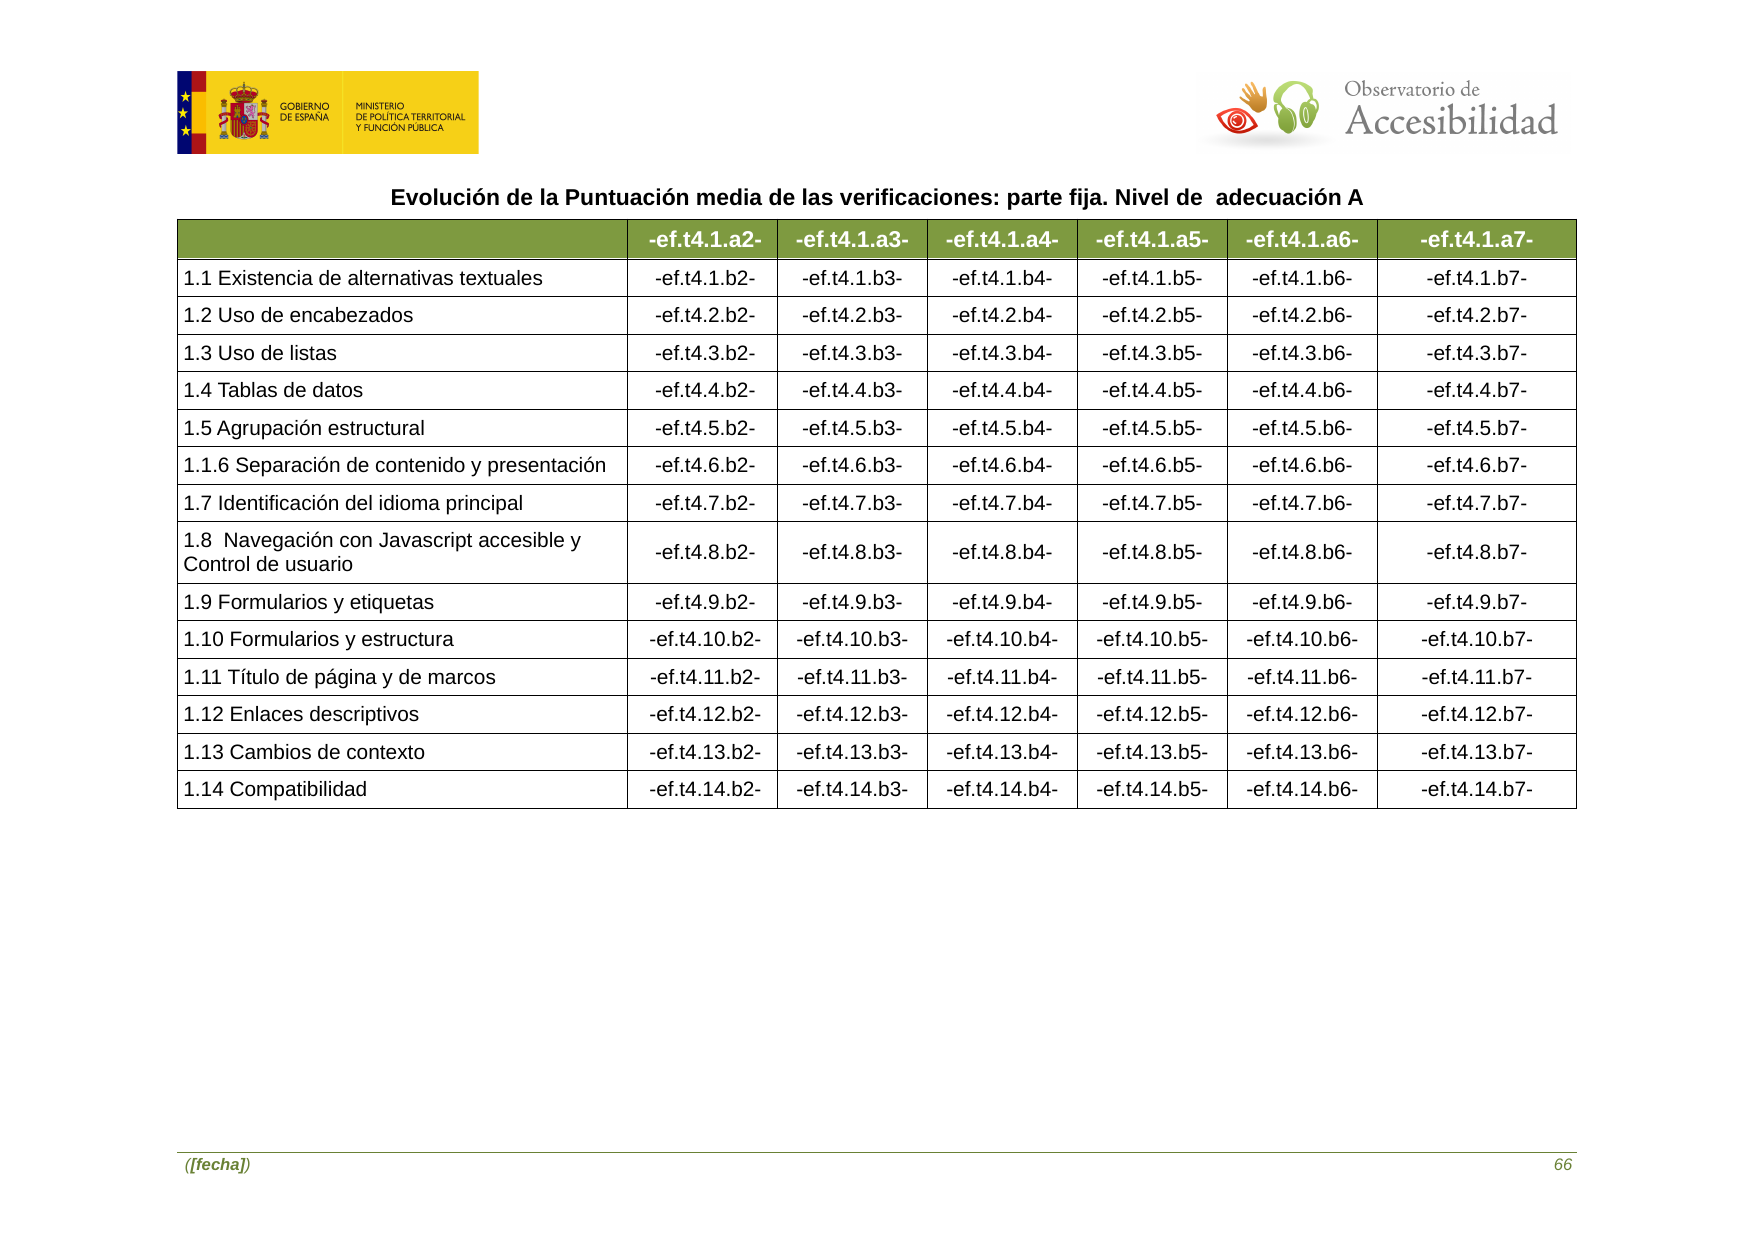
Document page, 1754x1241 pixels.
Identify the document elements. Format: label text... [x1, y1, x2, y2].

table_cell 1.2 Uso de encabezados [178, 297, 627, 333]
table_cell 1.14 Compatibilidad [178, 771, 627, 807]
table_cell -ef.t4.9.b2- [628, 584, 777, 620]
table_cell -ef.t4.3.b4- [928, 335, 1077, 371]
table_cell -ef.t4.8.b3- [778, 522, 927, 582]
table_cell -ef.t4.9.b6- [1228, 584, 1377, 620]
table_cell -ef.t4.8.b7- [1378, 522, 1576, 582]
table_cell -ef.t4.14.b2- [628, 771, 777, 807]
table_cell -ef.t4.1.b2- [628, 260, 777, 296]
table_cell -ef.t4.2.b5- [1078, 297, 1227, 333]
table_cell -ef.t4.9.b7- [1378, 584, 1576, 620]
table_cell -ef.t4.13.b3- [778, 734, 927, 770]
table_cell -ef.t4.1.b3- [778, 260, 927, 296]
table_cell -ef.t4.2.b7- [1378, 297, 1576, 333]
table_cell -ef.t4.9.b3- [778, 584, 927, 620]
table_cell -ef.t4.13.b7- [1378, 734, 1576, 770]
table_cell -ef.t4.4.b5- [1078, 372, 1227, 408]
table_cell -ef.t4.14.b5- [1078, 771, 1227, 807]
table_cell -ef.t4.1.b7- [1378, 260, 1576, 296]
table_cell -ef.t4.5.b5- [1078, 410, 1227, 446]
picture [1196, 72, 1572, 154]
table_cell -ef.t4.12.b6- [1228, 696, 1377, 732]
table_cell -ef.t4.11.b5- [1078, 659, 1227, 695]
table_cell -ef.t4.11.b6- [1228, 659, 1377, 695]
table_cell -ef.t4.4.b7- [1378, 372, 1576, 408]
table_header -ef.t4.1.a3- [778, 220, 927, 258]
table_cell -ef.t4.3.b5- [1078, 335, 1227, 371]
table_cell -ef.t4.14.b4- [928, 771, 1077, 807]
table_cell -ef.t4.7.b4- [928, 485, 1077, 521]
table_cell 1.1 Existencia de alternativas textuales [178, 260, 627, 296]
table_cell -ef.t4.6.b3- [778, 447, 927, 483]
table_cell 1.1.6 Separación de contenido y presentación [178, 447, 627, 483]
table_cell 1.13 Cambios de contexto [178, 734, 627, 770]
picture [177, 71, 479, 154]
table_header -ef.t4.1.a5- [1078, 220, 1227, 258]
table_cell -ef.t4.1.b6- [1228, 260, 1377, 296]
table_cell -ef.t4.4.b3- [778, 372, 927, 408]
table_cell -ef.t4.10.b3- [778, 621, 927, 657]
table_cell -ef.t4.6.b2- [628, 447, 777, 483]
table_cell -ef.t4.10.b5- [1078, 621, 1227, 657]
table_cell -ef.t4.11.b3- [778, 659, 927, 695]
table_cell -ef.t4.8.b6- [1228, 522, 1377, 582]
table_cell -ef.t4.2.b2- [628, 297, 777, 333]
table_cell -ef.t4.10.b4- [928, 621, 1077, 657]
table_cell -ef.t4.1.b5- [1078, 260, 1227, 296]
table_cell -ef.t4.6.b6- [1228, 447, 1377, 483]
table_cell -ef.t4.7.b5- [1078, 485, 1227, 521]
table_cell -ef.t4.3.b6- [1228, 335, 1377, 371]
table_cell -ef.t4.8.b5- [1078, 522, 1227, 582]
table_cell -ef.t4.7.b2- [628, 485, 777, 521]
table_cell 1.8 Navegación con Javascript accesible y Control de usuario [178, 522, 627, 582]
table_cell -ef.t4.12.b7- [1378, 696, 1576, 732]
table_cell 1.12 Enlaces descriptivos [178, 696, 627, 732]
text Evolución de la Puntuación media de las verificaciones: parte fija. Nivel de adecuación A [177, 184, 1577, 211]
table_cell -ef.t4.5.b2- [628, 410, 777, 446]
table_cell -ef.t4.12.b3- [778, 696, 927, 732]
table_header -ef.t4.1.a6- [1228, 220, 1377, 258]
table_cell -ef.t4.6.b7- [1378, 447, 1576, 483]
table_cell -ef.t4.6.b5- [1078, 447, 1227, 483]
table_cell -ef.t4.13.b4- [928, 734, 1077, 770]
table_cell -ef.t4.14.b7- [1378, 771, 1576, 807]
table_cell -ef.t4.4.b4- [928, 372, 1077, 408]
table_cell -ef.t4.3.b3- [778, 335, 927, 371]
table_cell -ef.t4.12.b5- [1078, 696, 1227, 732]
table_cell -ef.t4.6.b4- [928, 447, 1077, 483]
table_cell -ef.t4.1.b4- [928, 260, 1077, 296]
table_cell -ef.t4.13.b5- [1078, 734, 1227, 770]
table_cell -ef.t4.4.b2- [628, 372, 777, 408]
table_cell 1.3 Uso de listas [178, 335, 627, 371]
table_cell -ef.t4.7.b7- [1378, 485, 1576, 521]
table_cell -ef.t4.10.b7- [1378, 621, 1576, 657]
table_cell -ef.t4.10.b6- [1228, 621, 1377, 657]
table_cell -ef.t4.8.b4- [928, 522, 1077, 582]
table_cell 1.9 Formularios y etiquetas [178, 584, 627, 620]
table_cell 1.10 Formularios y estructura [178, 621, 627, 657]
table_cell -ef.t4.5.b3- [778, 410, 927, 446]
table_cell -ef.t4.5.b6- [1228, 410, 1377, 446]
table_cell -ef.t4.7.b3- [778, 485, 927, 521]
table_cell 1.4 Tablas de datos [178, 372, 627, 408]
table_cell -ef.t4.5.b7- [1378, 410, 1576, 446]
table_cell -ef.t4.2.b3- [778, 297, 927, 333]
table_cell -ef.t4.5.b4- [928, 410, 1077, 446]
table_cell -ef.t4.8.b2- [628, 522, 777, 582]
table_cell -ef.t4.7.b6- [1228, 485, 1377, 521]
table_cell -ef.t4.10.b2- [628, 621, 777, 657]
table_cell 1.7 Identificación del idioma principal [178, 485, 627, 521]
table_cell 1.5 Agrupación estructural [178, 410, 627, 446]
table_cell -ef.t4.3.b2- [628, 335, 777, 371]
table_cell -ef.t4.3.b7- [1378, 335, 1576, 371]
table_header -ef.t4.1.a7- [1378, 220, 1576, 258]
table_cell -ef.t4.14.b6- [1228, 771, 1377, 807]
table_cell -ef.t4.12.b2- [628, 696, 777, 732]
table_cell -ef.t4.2.b6- [1228, 297, 1377, 333]
table_cell 1.11 Título de página y de marcos [178, 659, 627, 695]
table_cell -ef.t4.14.b3- [778, 771, 927, 807]
table_cell -ef.t4.13.b2- [628, 734, 777, 770]
table_cell -ef.t4.11.b4- [928, 659, 1077, 695]
table_cell -ef.t4.11.b2- [628, 659, 777, 695]
table_cell -ef.t4.9.b4- [928, 584, 1077, 620]
table_cell -ef.t4.13.b6- [1228, 734, 1377, 770]
table_header -ef.t4.1.a4- [928, 220, 1077, 258]
table_header [178, 220, 627, 258]
table_cell -ef.t4.11.b7- [1378, 659, 1576, 695]
table_cell -ef.t4.4.b6- [1228, 372, 1377, 408]
table_cell -ef.t4.12.b4- [928, 696, 1077, 732]
table_cell -ef.t4.2.b4- [928, 297, 1077, 333]
table_cell -ef.t4.9.b5- [1078, 584, 1227, 620]
table_header -ef.t4.1.a2- [628, 220, 777, 258]
